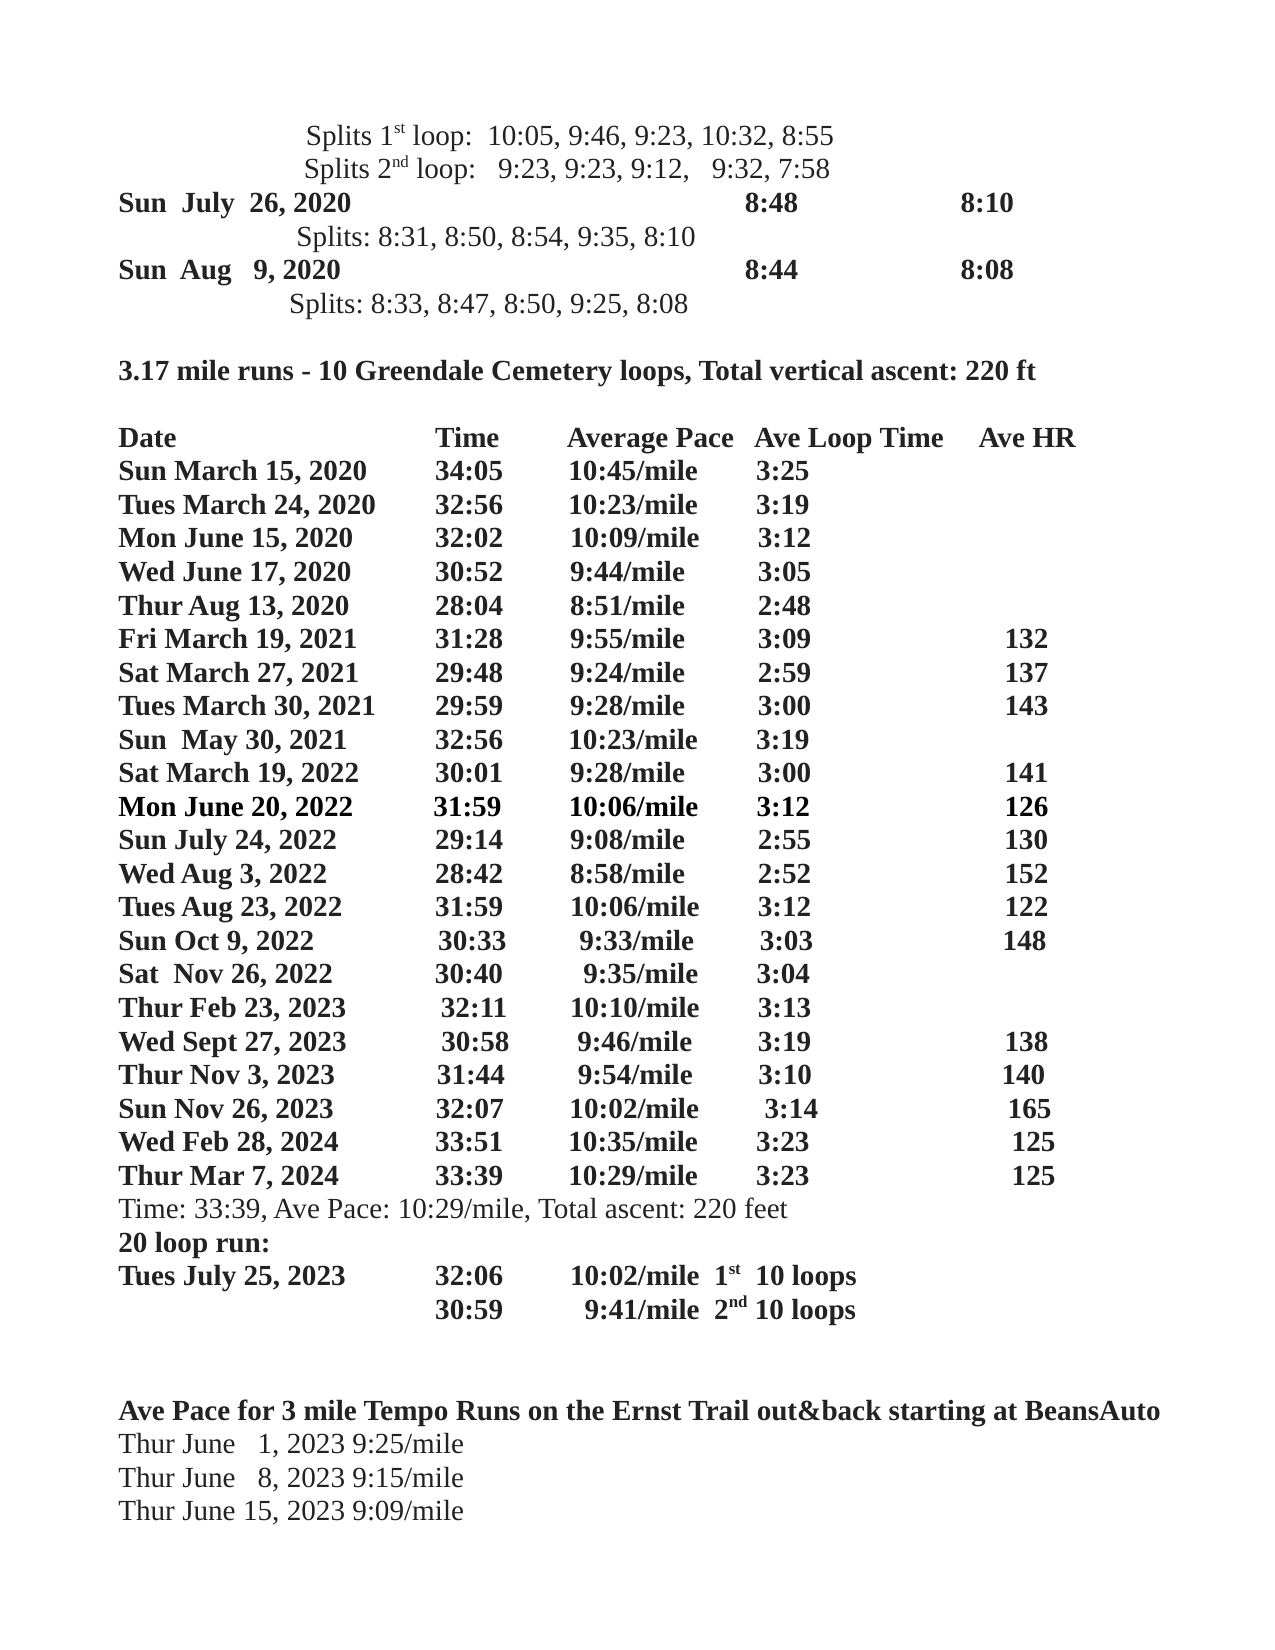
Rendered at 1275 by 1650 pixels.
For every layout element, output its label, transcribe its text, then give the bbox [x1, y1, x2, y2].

text Wed Feb 28, 2024 33:51 10:35/mile 3:23 125 [118, 1124, 1161, 1158]
text Sun July 24, 2022 29:14 9:08/mile 2:55 130 [118, 822, 1161, 856]
text Time: 33:39, Ave Pace: 10:29/mile, Total ascent: 220 feet [118, 1191, 1161, 1225]
text Wed June 17, 2020 30:52 9:44/mile 3:05 [118, 554, 1161, 588]
text Mon June 20, 2022 31:59 10:06/mile 3:12 126 [118, 789, 1157, 822]
text Mon June 15, 2020 32:02 10:09/mile 3:12 [118, 521, 1161, 554]
text Thur June 1, 2023 9:25/mile [118, 1426, 1161, 1460]
text Ave Pace for 3 mile Tempo Runs on the Ernst Trail out&back starting at BeansAuto [118, 1393, 1161, 1426]
text Wed Aug 3, 2022 28:42 8:58/mile 2:52 152 [118, 856, 1161, 889]
text Thur June 15, 2023 9:09/mile [118, 1493, 1161, 1527]
text Splits 2nd loop: 9:23, 9:23, 9:12, 9:32, 7:58 [118, 152, 1161, 185]
text Thur Aug 13, 2020 28:04 8:51/mile 2:48 [118, 588, 1161, 621]
text Tues July 25, 2023 32:06 10:02/mile 1st 10 loops [118, 1258, 1161, 1292]
text Wed Sept 27, 2023 30:58 9:46/mile 3:19 138 [118, 1024, 1161, 1057]
text 20 loop run: [118, 1225, 1161, 1258]
text Fri March 19, 2021 31:28 9:55/mile 3:09 132 [118, 621, 1161, 655]
text Splits 1st loop: 10:05, 9:46, 9:23, 10:32, 8:55 [118, 118, 1161, 152]
text Thur June 8, 2023 9:15/mile [118, 1460, 1161, 1493]
text Sun Nov 26, 2023 32:07 10:02/mile 3:14 165 [118, 1091, 1161, 1124]
text Tues March 24, 2020 32:56 10:23/mile 3:19 [118, 487, 1161, 521]
text Sat March 19, 2022 30:01 9:28/mile 3:00 141 [118, 755, 1161, 789]
text Sun Oct 9, 2022 30:33 9:33/mile 3:03 148 [118, 923, 1161, 957]
text Sat March 27, 2021 29:48 9:24/mile 2:59 137 [118, 655, 1161, 688]
text Thur Nov 3, 2023 31:44 9:54/mile 3:10 140 [118, 1057, 1161, 1091]
list 3.17 mile runs - 10 Greendale Cemetery loops, Total vertical ascent: 220 ft [118, 353, 1161, 386]
text Thur Feb 23, 2023 32:11 10:10/mile 3:13 [118, 990, 1161, 1024]
text Sat Nov 26, 2022 30:40 9:35/mile 3:04 [118, 957, 1161, 990]
text 30:59 9:41/mile 2nd 10 loops [118, 1292, 1161, 1326]
text Tues Aug 23, 2022 31:59 10:06/mile 3:12 122 [118, 889, 1161, 923]
text Date Time Average Pace Ave Loop Time Ave HR [118, 420, 1161, 453]
text Tues March 30, 2021 29:59 9:28/mile 3:00 143 [118, 688, 1161, 722]
text Sun Aug 9, 2020 8:44 8:08 Splits: 8:33, 8:47, 8:50, 9:25, 8:08 [118, 252, 1161, 319]
text Sun March 15, 2020 34:05 10:45/mile 3:25 [118, 453, 1161, 487]
text Sun July 26, 2020 8:48 8:10 Splits: 8:31, 8:50, 8:54, 9:35, 8:10 [118, 185, 1161, 252]
text Sun May 30, 2021 32:56 10:23/mile 3:19 [118, 722, 1161, 755]
text Thur Mar 7, 2024 33:39 10:29/mile 3:23 125 [118, 1158, 1161, 1191]
